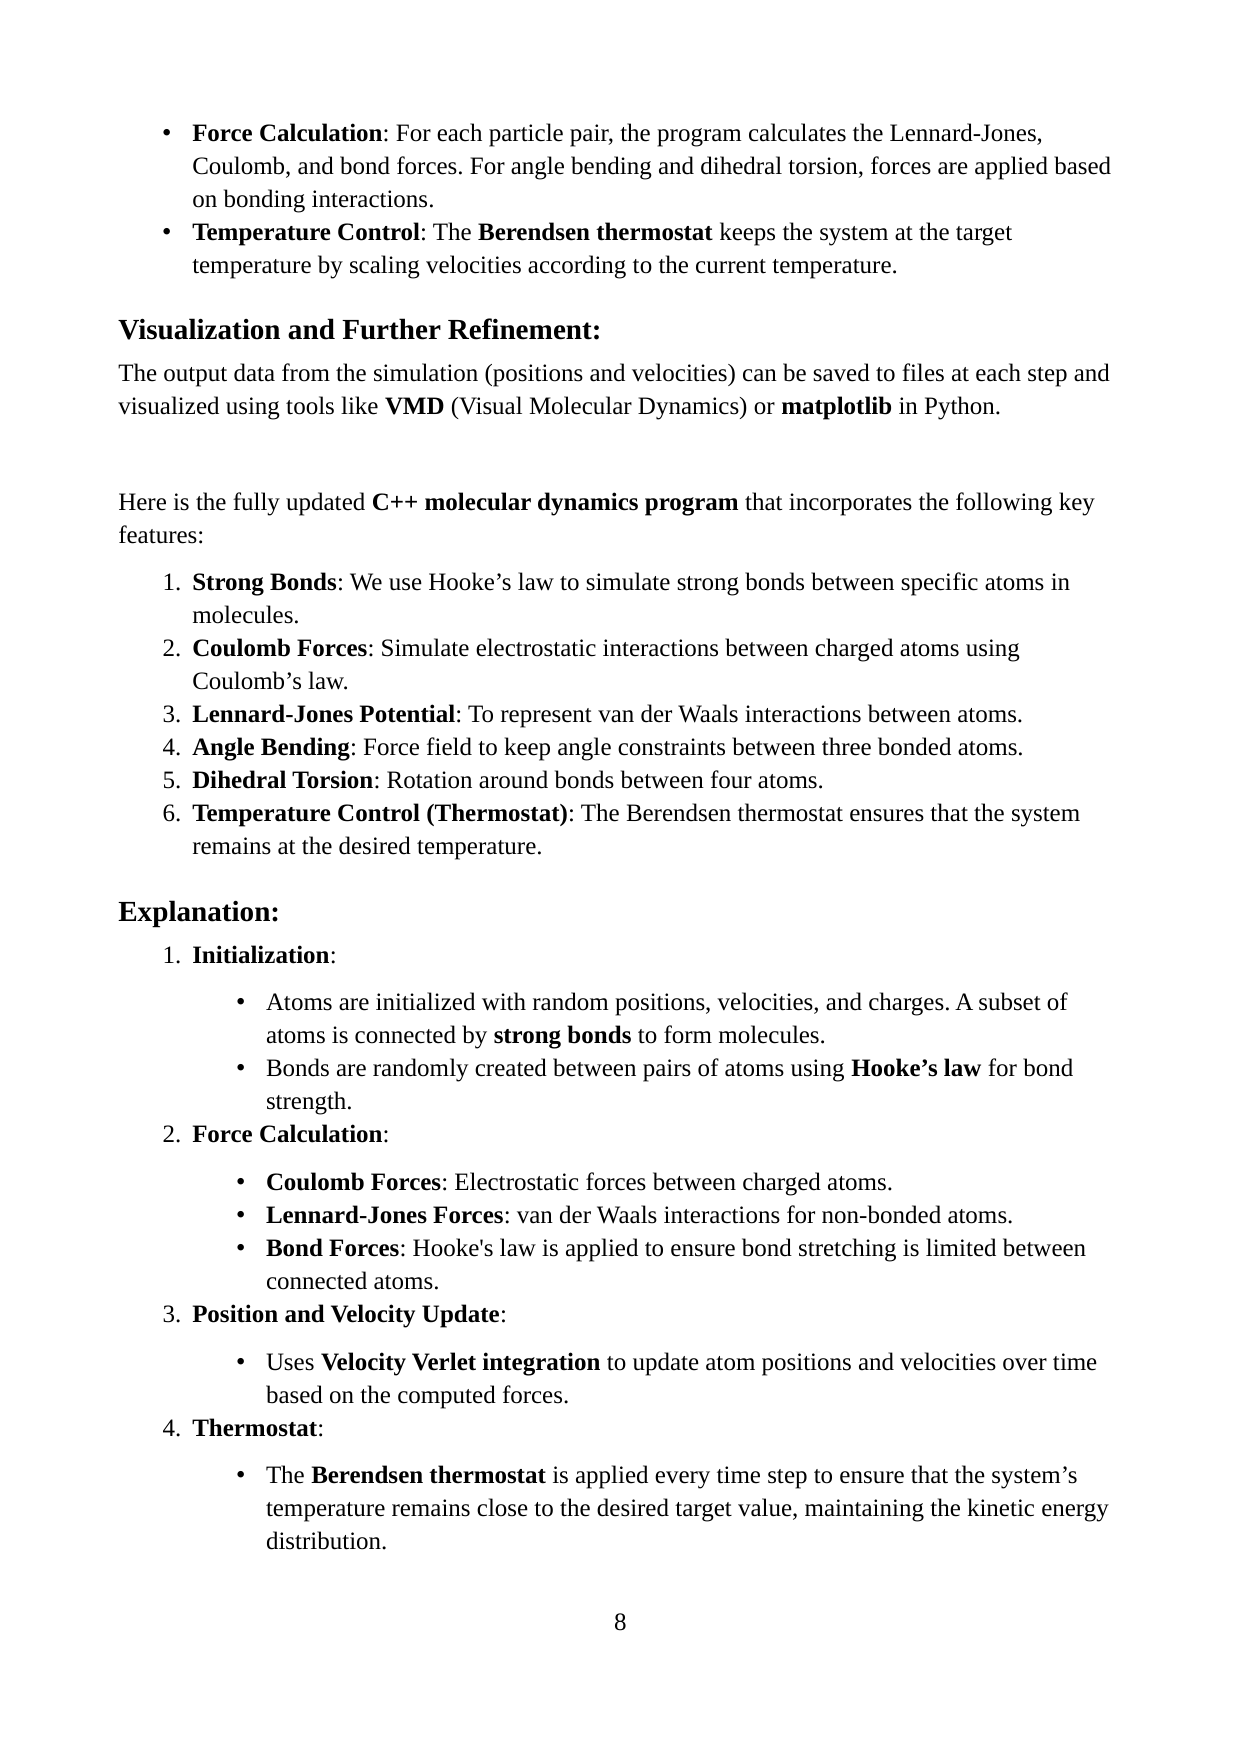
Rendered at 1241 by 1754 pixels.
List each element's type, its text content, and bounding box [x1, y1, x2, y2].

list Angle Bending: Force field to keep angle constraints between three bonded atoms. [162, 732, 1122, 761]
list Strong Bonds: We use Hooke’s law to simulate strong bonds between specific atoms in molecules. [162, 567, 1122, 629]
list Position and Velocity Update: [162, 1299, 1122, 1328]
subtitle Explanation: [118, 894, 1122, 927]
list Initialization: [162, 940, 1122, 968]
list Atoms are initialized with random positions, velocities, and charges. A subset of atoms is connected by strong bonds to form molecules. [236, 987, 1122, 1049]
list Lennard-Jones Potential: To represent van der Waals interactions between atoms. [162, 699, 1122, 728]
list Thermostat: [162, 1413, 1122, 1441]
list Temperature Control: The Berendsen thermostat keeps the system at the target temperature by scaling velocities according to the current temperature. [162, 217, 1122, 279]
list Force Calculation: [162, 1119, 1122, 1148]
list Uses Velocity Verlet integration to update atom positions and velocities over time based on the computed forces. [236, 1347, 1122, 1408]
list Lennard-Jones Forces: van der Waals interactions for non-bonded atoms. [236, 1200, 1122, 1229]
list Bonds are randomly created between pairs of atoms using Hooke’s law for bond strength. [236, 1053, 1122, 1115]
subtitle Visualization and Further Refinement: [118, 312, 1122, 346]
text Here is the fully updated C++ molecular dynamics program that incorporates the following key features: [118, 487, 1122, 548]
list Bond Forces: Hooke's law is applied to ensure bond stretching is limited between connected atoms. [236, 1233, 1122, 1295]
list Coulomb Forces: Simulate electrostatic interactions between charged atoms using Coulomb’s law. [162, 633, 1122, 695]
text The output data from the simulation (positions and velocities) can be saved to files at each step and visualized using tools like VMD (Visual Molecular Dynamics) or matplotlib in Python. [118, 358, 1122, 420]
list The Berendsen thermostat is applied every time step to ensure that the system’s temperature remains close to the desired target value, maintaining the kinetic energy distribution. [236, 1460, 1122, 1555]
list Coulomb Forces: Electrostatic forces between charged atoms. [236, 1167, 1122, 1196]
list Dihedral Torsion: Rotation around bonds between four atoms. [162, 765, 1122, 794]
list Force Calculation: For each particle pair, the program calculates the Lennard-Jones, Coulomb, and bond forces. For angle bending and dihedral torsion, forces are applied based on bonding interactions. [162, 118, 1122, 213]
list Temperature Control (Thermostat): The Berendsen thermostat ensures that the system remains at the desired temperature. [162, 798, 1122, 860]
